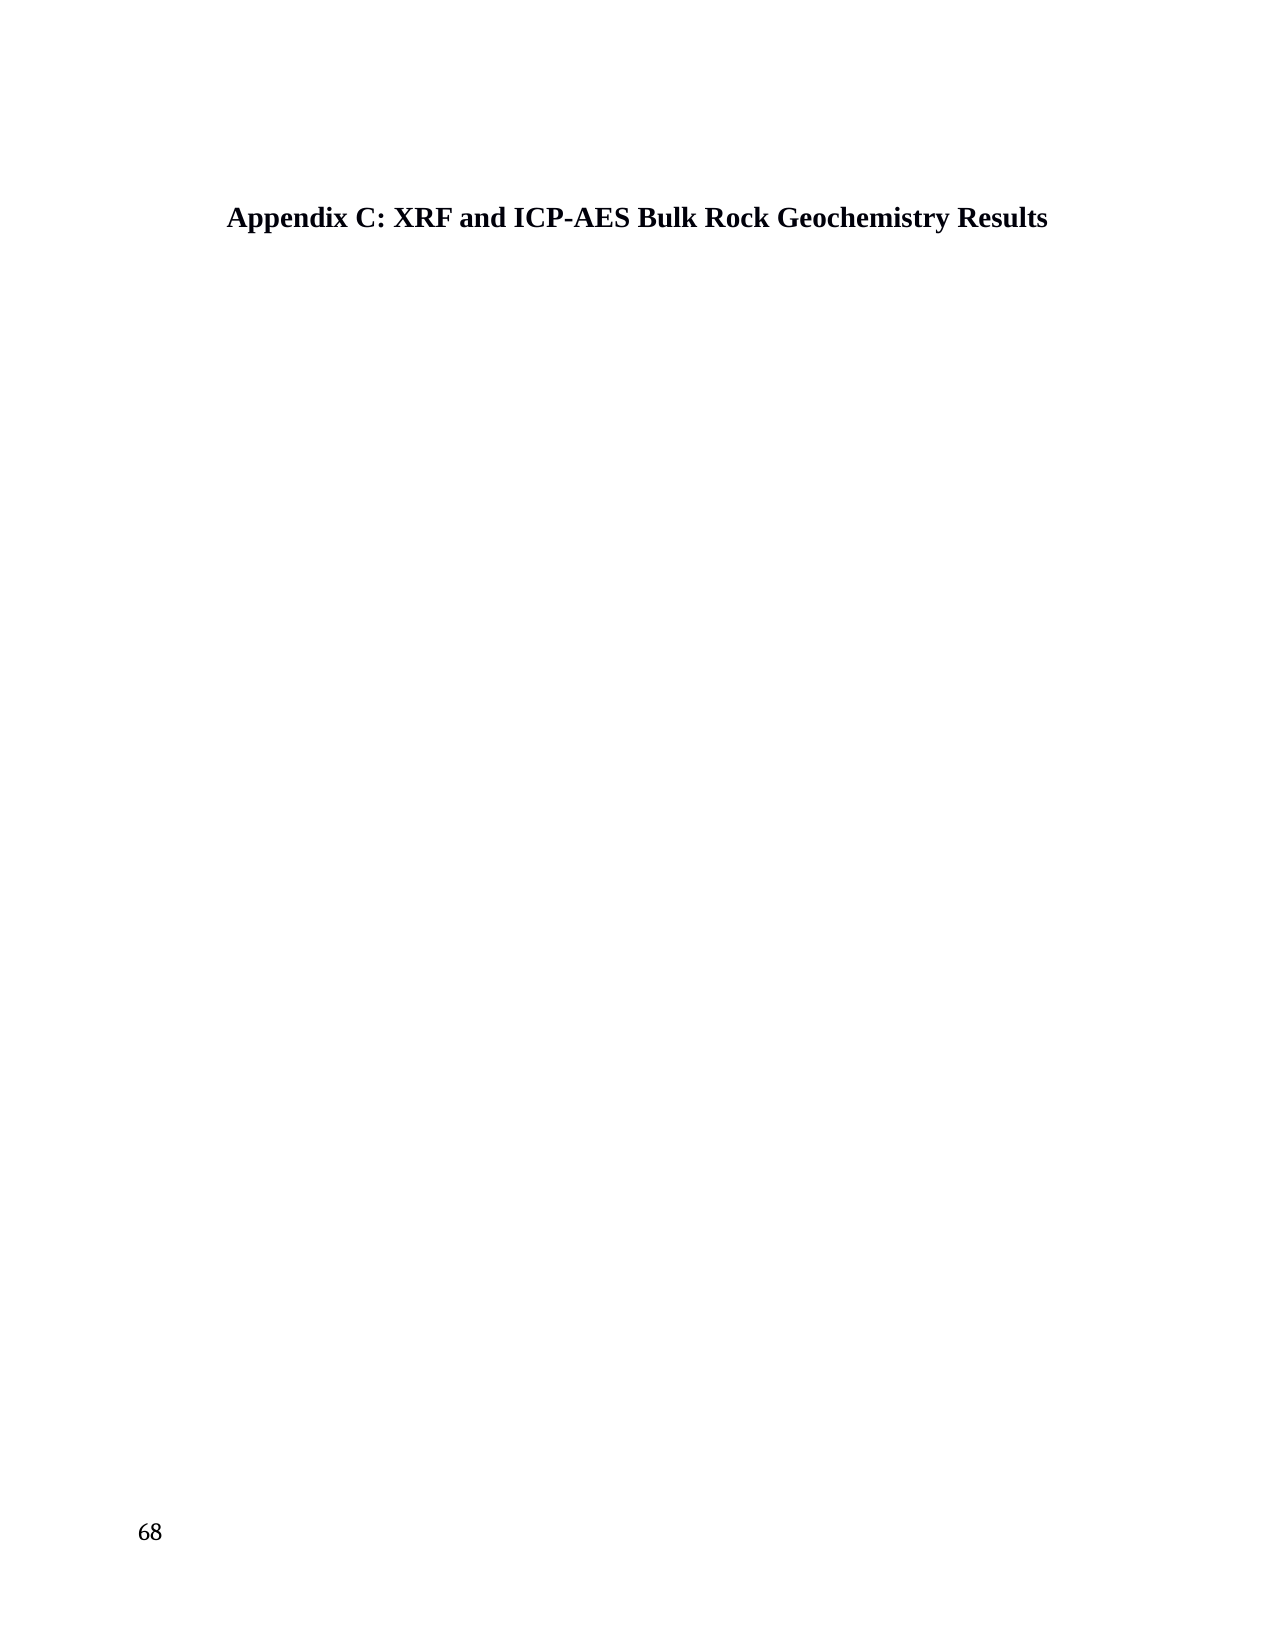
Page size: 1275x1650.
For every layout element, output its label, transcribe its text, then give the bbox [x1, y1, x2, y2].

title Appendix C: XRF and ICP-AES Bulk Rock Geochemistry Results [138, 200, 1137, 233]
